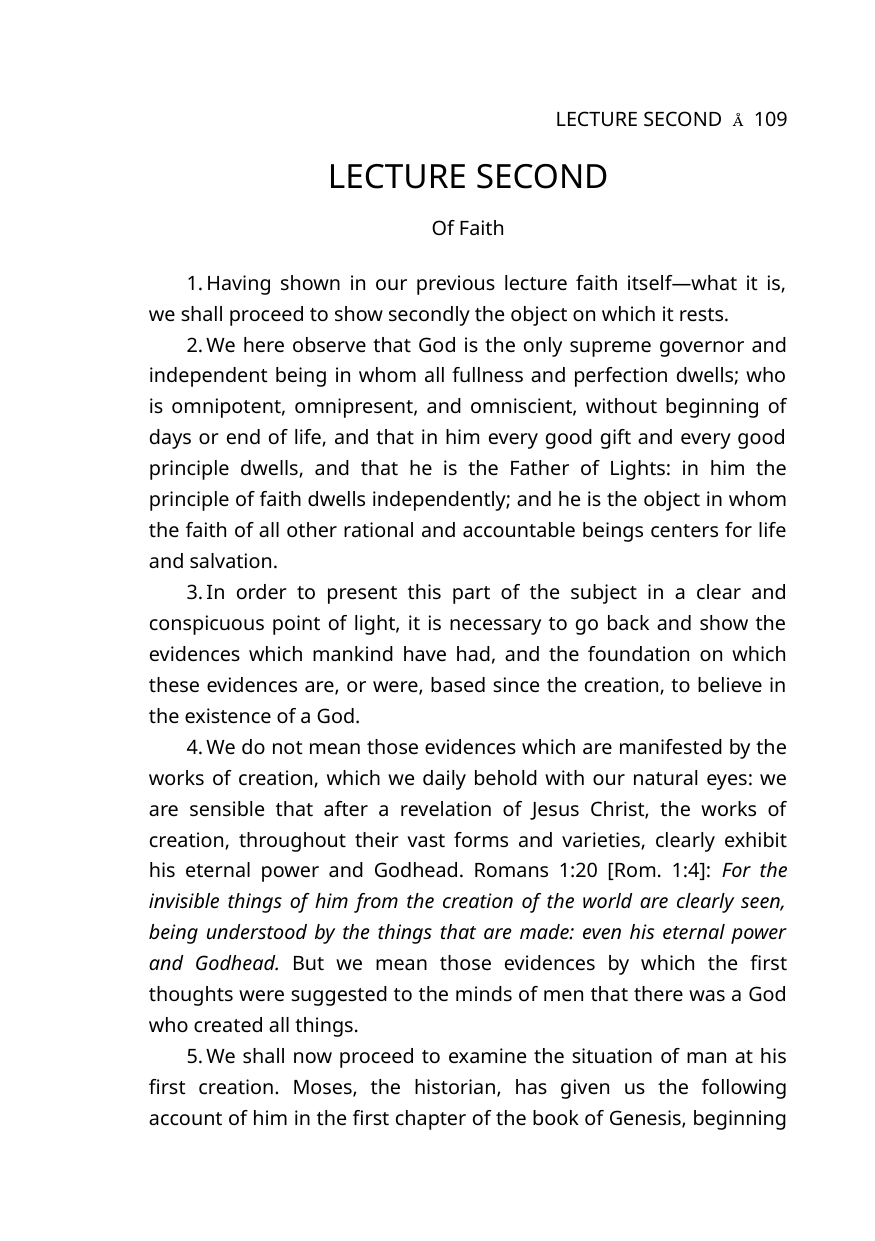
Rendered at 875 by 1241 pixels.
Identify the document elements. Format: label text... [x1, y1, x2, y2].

text 5. We shall now proceed to examine the situation of man at his first creation. Moses, the historian, has given us the following account of him in the first chapter of the book of Genesis, beginning [149, 1042, 787, 1131]
text 2. We here observe that God is the only supreme governor and independent being in whom all fullness and perfection dwells; who is omnipotent, omnipresent, and omniscient, without beginning of days or end of life, and that in him every good gift and every good principle dwells, and that he is the Father of Lights: in him the principle of faith dwells independently; and he is the object in whom the faith of all other rational and accountable beings centers for life and salvation. [149, 331, 787, 574]
text 1. Having shown in our previous lecture faith itself—what it is, we shall proceed to show secondly the object on which it rests. [149, 269, 787, 327]
subtitle Of Faith [149, 214, 787, 241]
text 3. In order to present this part of the subject in a clear and conspicuous point of light, it is necessary to go back and show the evidences which mankind have had, and the foundation on which these evidences are, or were, based since the creation, to believe in the existence of a God. [149, 578, 787, 729]
subtitle LECTURE SECOND [149, 153, 787, 199]
text 4. We do not mean those evidences which are manifested by the works of creation, which we daily behold with our natural eyes: we are sensible that after a revelation of Jesus Christ, the works of creation, throughout their vast forms and varieties, clearly exhibit his eternal power and Godhead. Romans 1:20 [Rom. 1:4]: For the invisible things of him from the creation of the world are clearly seen, being understood by the things that are made: even his eternal power and Godhead. But we mean those evidences by which the first thoughts were suggested to the minds of men that there was a God who created all things. [149, 733, 787, 1038]
